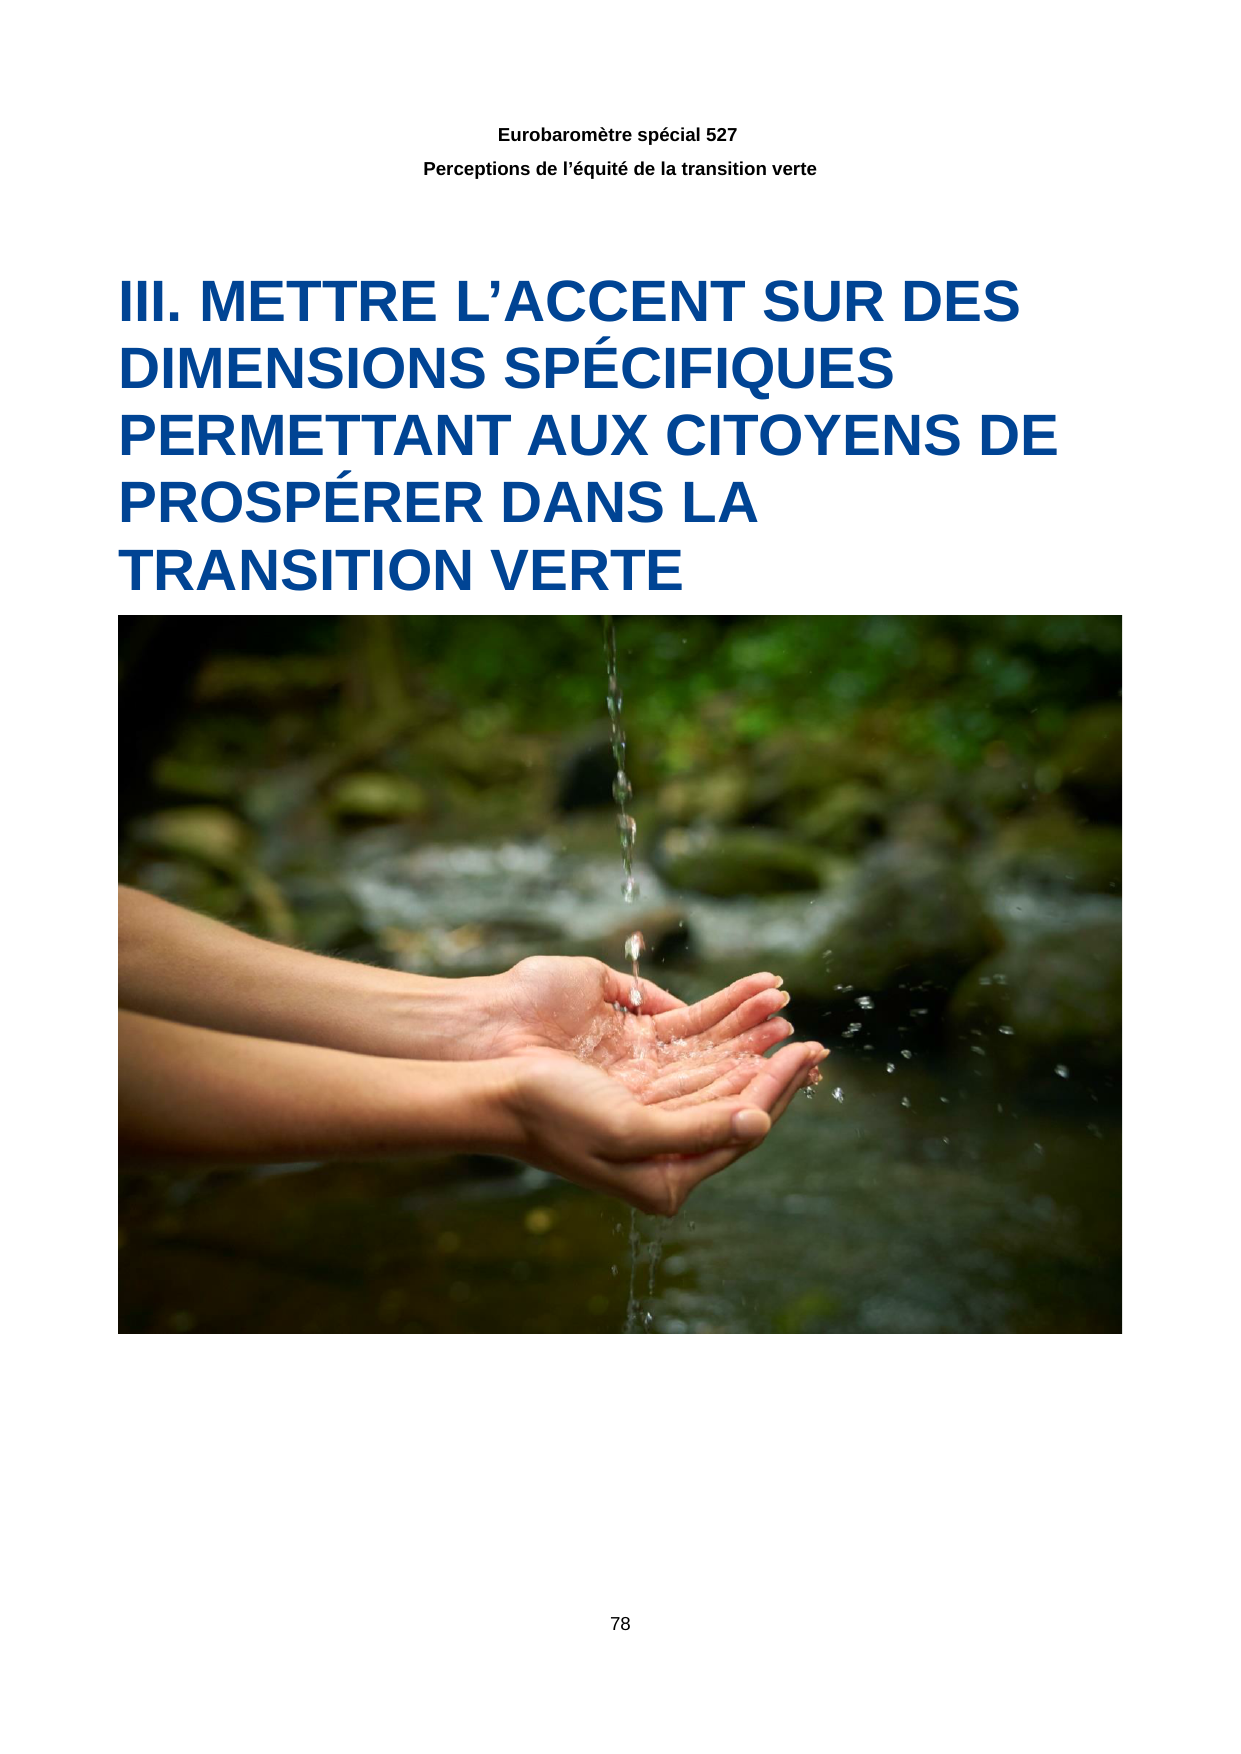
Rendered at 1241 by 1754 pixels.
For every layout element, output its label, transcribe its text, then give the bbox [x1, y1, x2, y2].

subtitle III. METTRE L’ACCENT SUR DES DIMENSIONS SPÉCIFIQUES PERMETTANT AUX CITOYENS DE PROSPÉRER DANS LA TRANSITION VERTE [118, 267, 1122, 602]
picture [118, 615, 1123, 1334]
